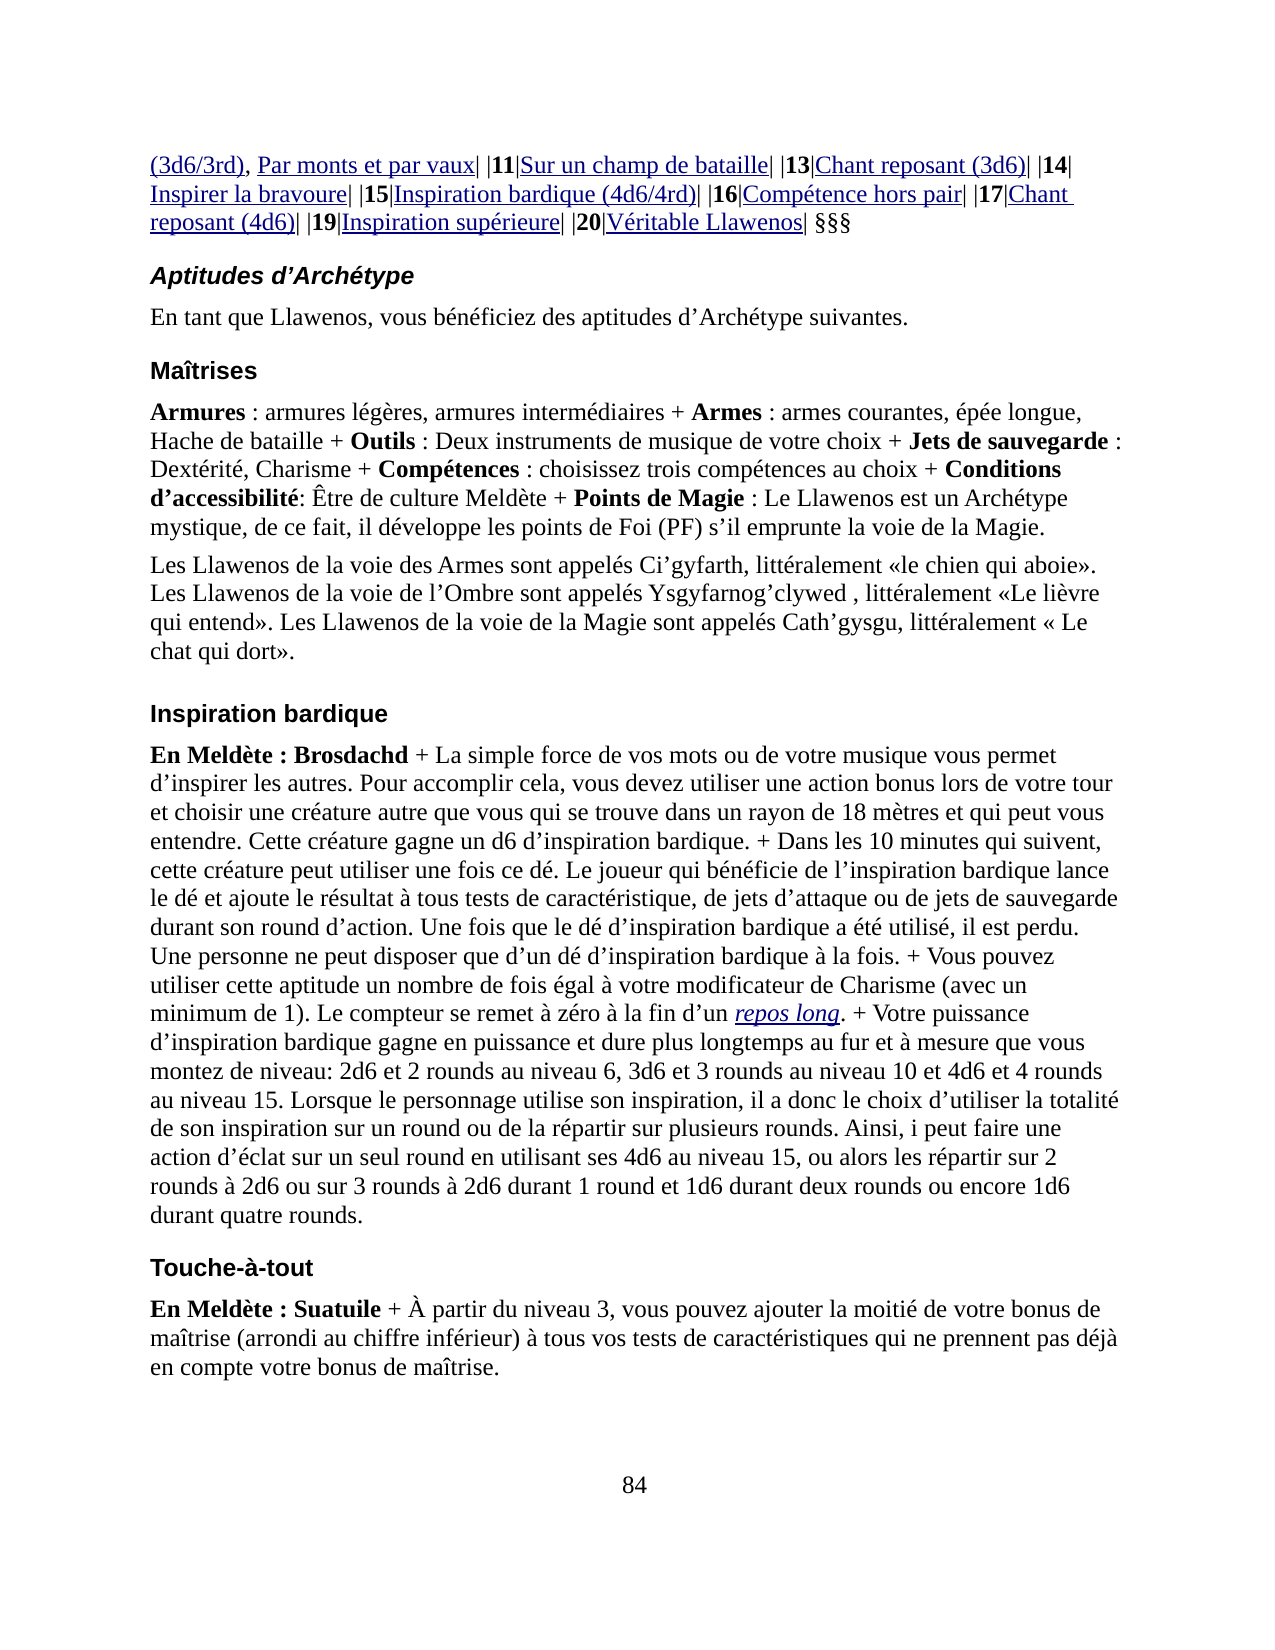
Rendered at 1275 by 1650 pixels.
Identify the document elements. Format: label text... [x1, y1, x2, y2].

text Les Llawenos de la voie des Armes sont appelés Ci’gyfarth, littéralement «le chien qui aboie». Les Llawenos de la voie de l’Ombre sont appelés Ysgyfarnog’clywed , littéralement «Le lièvre qui entend». Les Llawenos de la voie de la Magie sont appelés Cath’gysgu, littéralement « Le chat qui dort». [150, 550, 1125, 665]
subtitle Touche-à-tout [150, 1253, 1125, 1282]
text (3d6/3rd), Par monts et par vaux| |11|Sur un champ de bataille| |13|Chant reposant (3d6)| |14|Inspirer la bravoure| |15|Inspiration bardique (4d6/4rd)| |16|Compétence hors pair| |17|Chant reposant (4d6)| |19|Inspiration supérieure| |20|Véritable Llawenos| §§§ [150, 150, 1125, 236]
text En Meldète : Brosdachd + La simple force de vos mots ou de votre musique vous permet d’inspirer les autres. Pour accomplir cela, vous devez utiliser une action bonus lors de votre tour et choisir une créature autre que vous qui se trouve dans un rayon de 18 mètres et qui peut vous entendre. Cette créature gagne un d6 d’inspiration bardique. + Dans les 10 minutes qui suivent, cette créature peut utiliser une fois ce dé. Le joueur qui bénéficie de l’inspiration bardique lance le dé et ajoute le résultat à tous tests de caractéristique, de jets d’attaque ou de jets de sauvegarde durant son round d’action. Une fois que le dé d’inspiration bardique a été utilisé, il est perdu. Une personne ne peut disposer que d’un dé d’inspiration bardique à la fois. + Vous pouvez utiliser cette aptitude un nombre de fois égal à votre modificateur de Charisme (avec un minimum de 1). Le compteur se remet à zéro à la fin d’un repos long. + Votre puissance d’inspiration bardique gagne en puissance et dure plus longtemps au fur et à mesure que vous montez de niveau: 2d6 et 2 rounds au niveau 6, 3d6 et 3 rounds au niveau 10 et 4d6 et 4 rounds au niveau 15. Lorsque le personnage utilise son inspiration, il a donc le choix d’utiliser la totalité de son inspiration sur un round ou de la répartir sur plusieurs rounds. Ainsi, i peut faire une action d’éclat sur un seul round en utilisant ses 4d6 au niveau 15, ou alors les répartir sur 2 rounds à 2d6 ou sur 3 rounds à 2d6 durant 1 round et 1d6 durant deux rounds ou encore 1d6 durant quatre rounds. [150, 740, 1125, 1228]
subtitle Inspiration bardique [150, 699, 1125, 727]
subtitle Maîtrises [150, 356, 1125, 384]
subtitle Aptitudes d’Archétype [150, 261, 1125, 290]
text Armures : armures légères, armures intermédiaires + Armes : armes courantes, épée longue, Hache de bataille + Outils : Deux instruments de musique de votre choix + Jets de sauvegarde : Dextérité, Charisme + Compétences : choisissez trois compétences au choix + Conditions d’accessibilité: Être de culture Meldète + Points de Magie : Le Llawenos est un Archétype mystique, de ce fait, il développe les points de Foi (PF) s’il emprunte la voie de la Magie. [150, 397, 1125, 541]
text En Meldète : Suatuile + À partir du niveau 3, vous pouvez ajouter la moitié de votre bonus de maîtrise (arrondi au chiffre inférieur) à tous vos tests de caractéristiques qui ne prennent pas déjà en compte votre bonus de maîtrise. [150, 1294, 1125, 1381]
text En tant que Llawenos, vous bénéficiez des aptitudes d’Archétype suivantes. [150, 302, 1125, 331]
